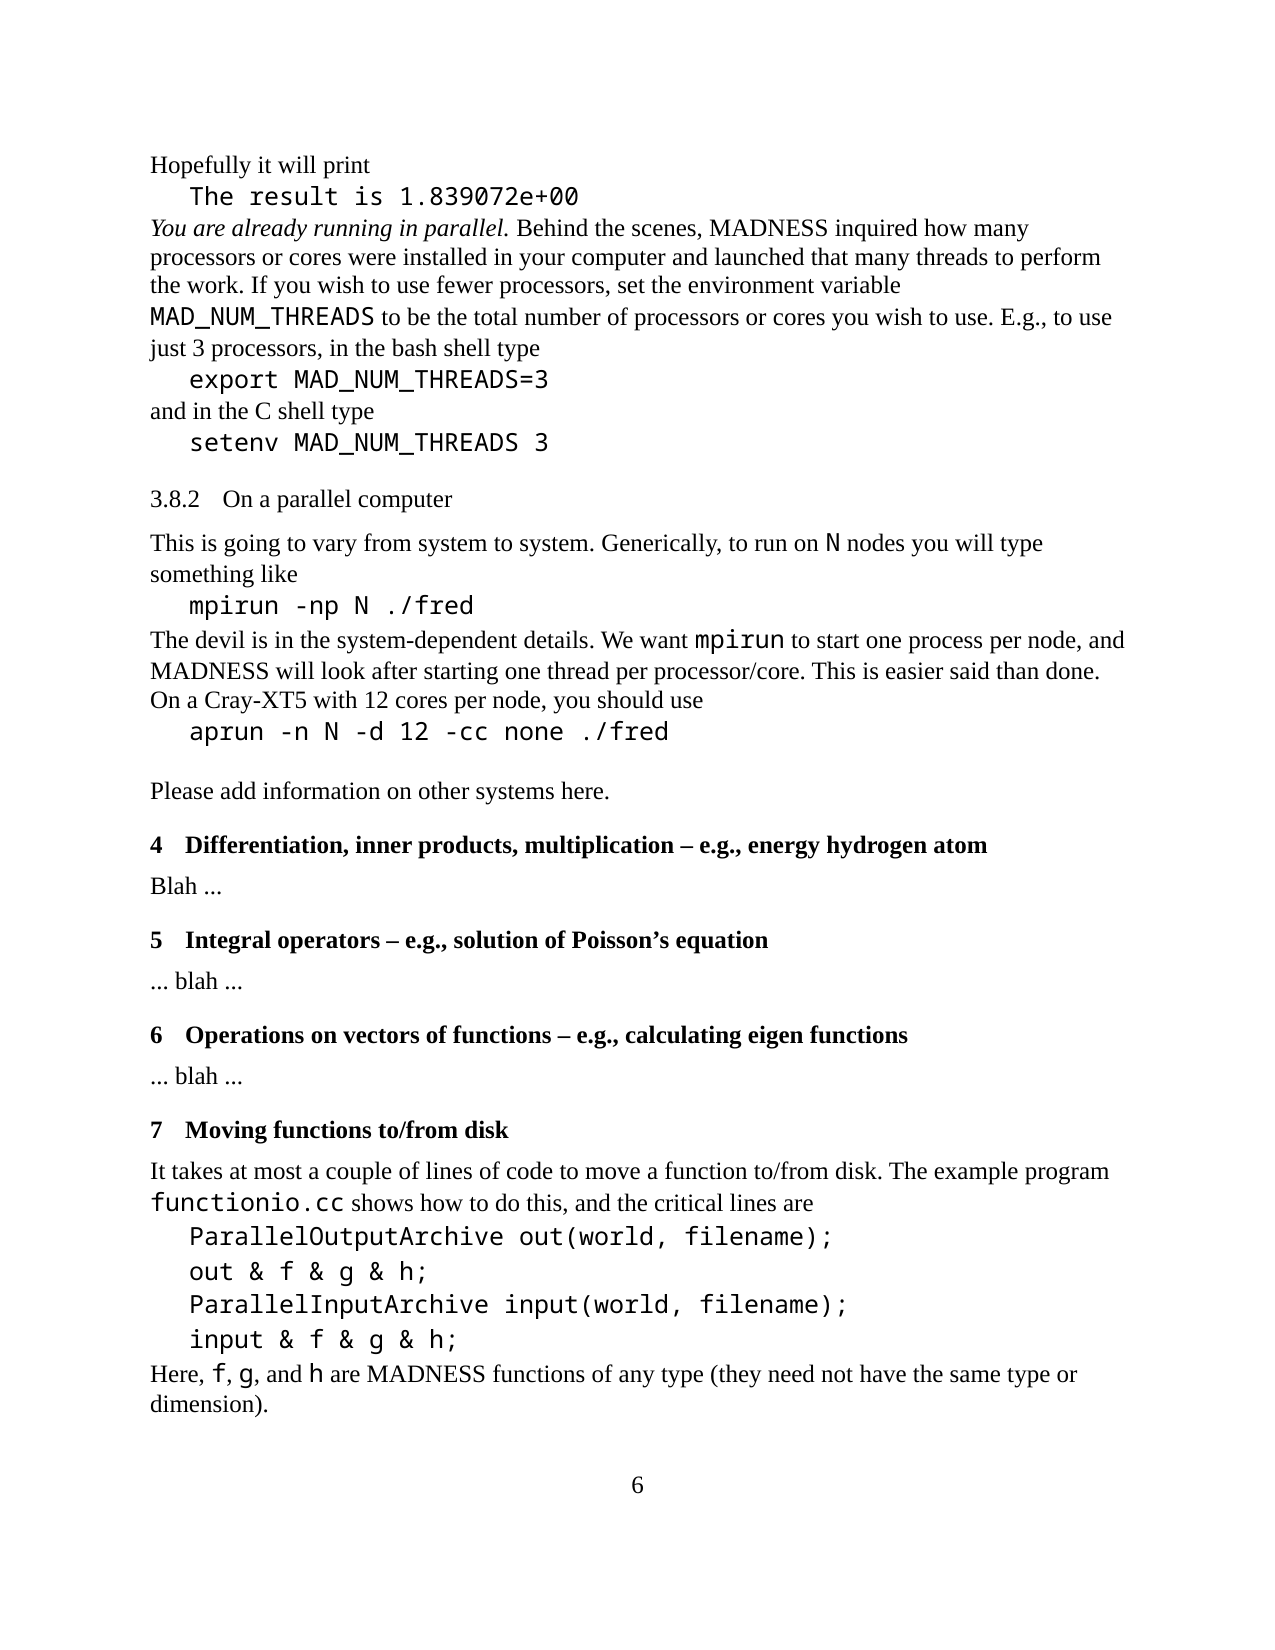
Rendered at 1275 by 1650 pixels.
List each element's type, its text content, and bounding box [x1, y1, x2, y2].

text Here, f, g, and h are MADNESS functions of any type (they need not have the same type or dimension). [150, 1355, 1125, 1418]
text You are already running in parallel. Behind the scenes, MADNESS inquired how many processors or cores were installed in your computer and launched that many threads to perform the work. If you wish to use fewer processors, set the environment variable MAD_NUM_THREADS to be the total number of processors or cores you wish to use. E.g., to use just 3 processors, in the bash shell type [150, 213, 1125, 362]
text ParallelInputArchive input(world, filename); [189, 1287, 1125, 1321]
subtitle Integral operators – e.g., solution of Poisson’s equation [150, 925, 1125, 954]
text It takes at most a couple of lines of code to move a function to/from disk. The example program functionio.cc shows how to do this, and the critical lines are [150, 1156, 1125, 1219]
text Blah ... [150, 871, 1125, 900]
text Please add information on other systems here. [150, 776, 1125, 805]
text This is going to vary from system to system. Generically, to run on N nodes you will type something like [150, 525, 1125, 588]
subtitle Differentiation, inner products, multiplication – e.g., energy hydrogen atom [150, 830, 1125, 859]
text The result is 1.839072e+00 [189, 179, 1125, 213]
text setenv MAD_NUM_THREADS 3 [189, 425, 1125, 459]
subtitle Operations on vectors of functions – e.g., calculating eigen functions [150, 1020, 1125, 1049]
text mpirun -np N ./fred [189, 588, 1125, 622]
text aprun -n N -d 12 -cc none ./fred [189, 713, 1125, 747]
text out & f & g & h; [189, 1253, 1125, 1287]
subtitle On a parallel computer [150, 484, 1125, 512]
text On a Cray-XT5 with 12 cores per node, you should use [150, 685, 1125, 713]
text ... blah ... [150, 966, 1125, 995]
text Hopefully it will print [150, 150, 1125, 179]
text ... blah ... [150, 1061, 1125, 1090]
text input & f & g & h; [189, 1321, 1125, 1355]
text The devil is in the system-dependent details. We want mpirun to start one process per node, and MADNESS will look after starting one thread per processor/core. This is easier said than done. [150, 622, 1125, 685]
text and in the C shell type [150, 396, 1125, 425]
text ParallelOutputArchive out(world, filename); [189, 1219, 1125, 1253]
subtitle Moving functions to/from disk [150, 1115, 1125, 1144]
text export MAD_NUM_THREADS=3 [189, 362, 1125, 396]
